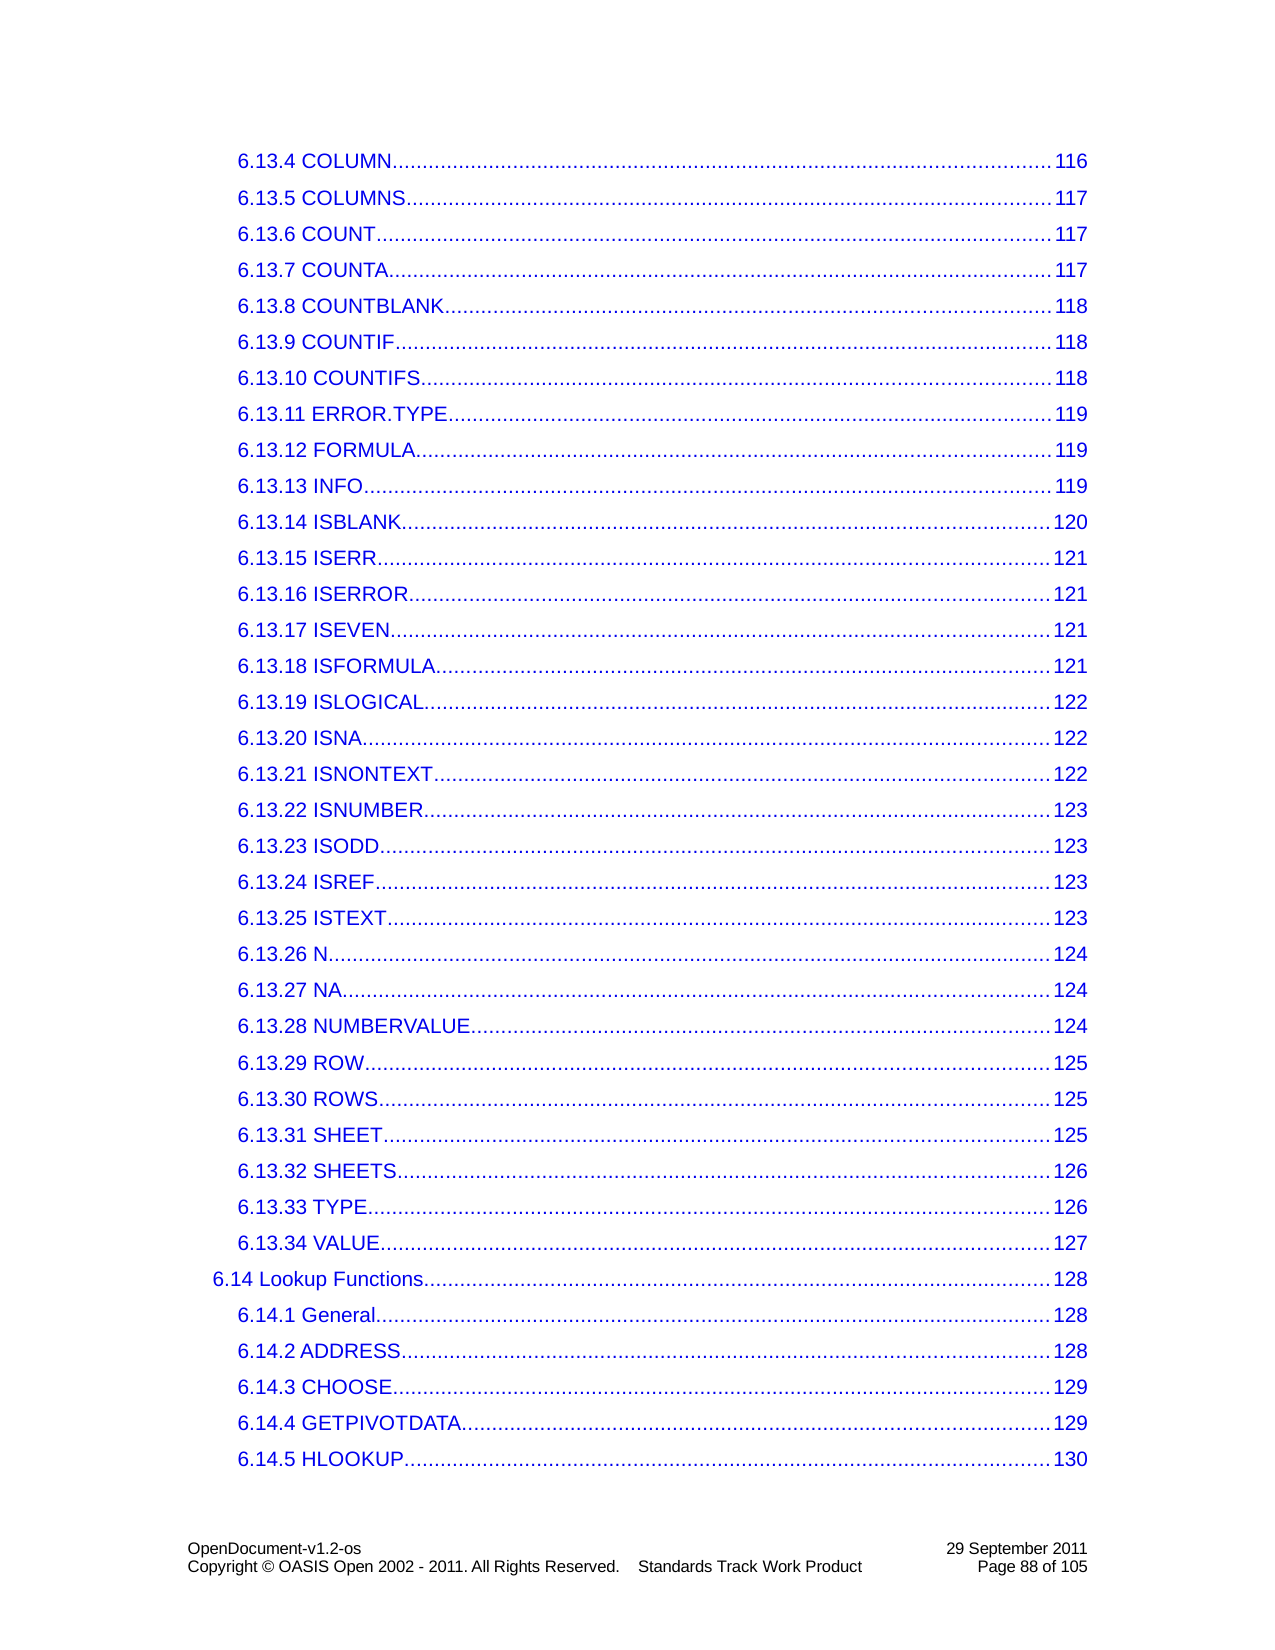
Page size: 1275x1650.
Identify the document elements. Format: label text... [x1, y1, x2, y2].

text 6.13.13 INFO 119 [237, 474, 1088, 498]
text 6.13.21 ISNONTEXT 122 [237, 763, 1088, 786]
text 6.13.11 ERROR.TYPE 119 [237, 402, 1088, 426]
text 6.13.22 ISNUMBER 123 [237, 799, 1088, 822]
text 6.14.4 GETPIVOTDATA 129 [237, 1411, 1088, 1435]
text 6.13.14 ISBLANK 120 [237, 510, 1088, 534]
text 6.13.28 NUMBERVALUE 124 [237, 1015, 1088, 1038]
text 6.13.31 SHEET 125 [237, 1123, 1088, 1147]
text 6.13.20 ISNA 122 [237, 727, 1088, 750]
text 6.13.4 COLUMN 116 [237, 150, 1088, 173]
text 6.13.7 COUNTA 117 [237, 258, 1088, 282]
text 6.14.1 General 128 [237, 1303, 1088, 1327]
text 6.13.30 ROWS 125 [237, 1087, 1088, 1111]
text 6.13.26 N 124 [237, 943, 1088, 966]
text 6.13.15 ISERR 121 [237, 546, 1088, 570]
text 6.13.16 ISERROR 121 [237, 582, 1088, 606]
text 6.13.32 SHEETS 126 [237, 1159, 1088, 1183]
text 6.13.8 COUNTBLANK 118 [237, 294, 1088, 318]
text 6.13.17 ISEVEN 121 [237, 618, 1088, 642]
text 6.13.25 ISTEXT 123 [237, 907, 1088, 930]
text 6.13.18 ISFORMULA 121 [237, 654, 1088, 678]
text 6.13.6 COUNT 117 [237, 222, 1088, 246]
text 6.13.33 TYPE 126 [237, 1195, 1088, 1219]
text 6.13.24 ISREF 123 [237, 871, 1088, 894]
text 6.13.23 ISODD 123 [237, 835, 1088, 858]
text 6.13.19 ISLOGICAL 122 [237, 691, 1088, 714]
text 6.14.5 HLOOKUP 130 [237, 1447, 1088, 1471]
text 6.14 Lookup Functions 128 [212, 1267, 1088, 1291]
text 6.13.10 COUNTIFS 118 [237, 366, 1088, 390]
text 6.13.29 ROW 125 [237, 1051, 1088, 1074]
text 6.13.9 COUNTIF 118 [237, 330, 1088, 354]
text 6.14.3 CHOOSE 129 [237, 1375, 1088, 1399]
text 6.13.12 FORMULA 119 [237, 438, 1088, 462]
text 6.13.5 COLUMNS 117 [237, 186, 1088, 209]
text 6.13.27 NA 124 [237, 979, 1088, 1002]
text 6.13.34 VALUE 127 [237, 1231, 1088, 1255]
text 6.14.2 ADDRESS 128 [237, 1339, 1088, 1363]
